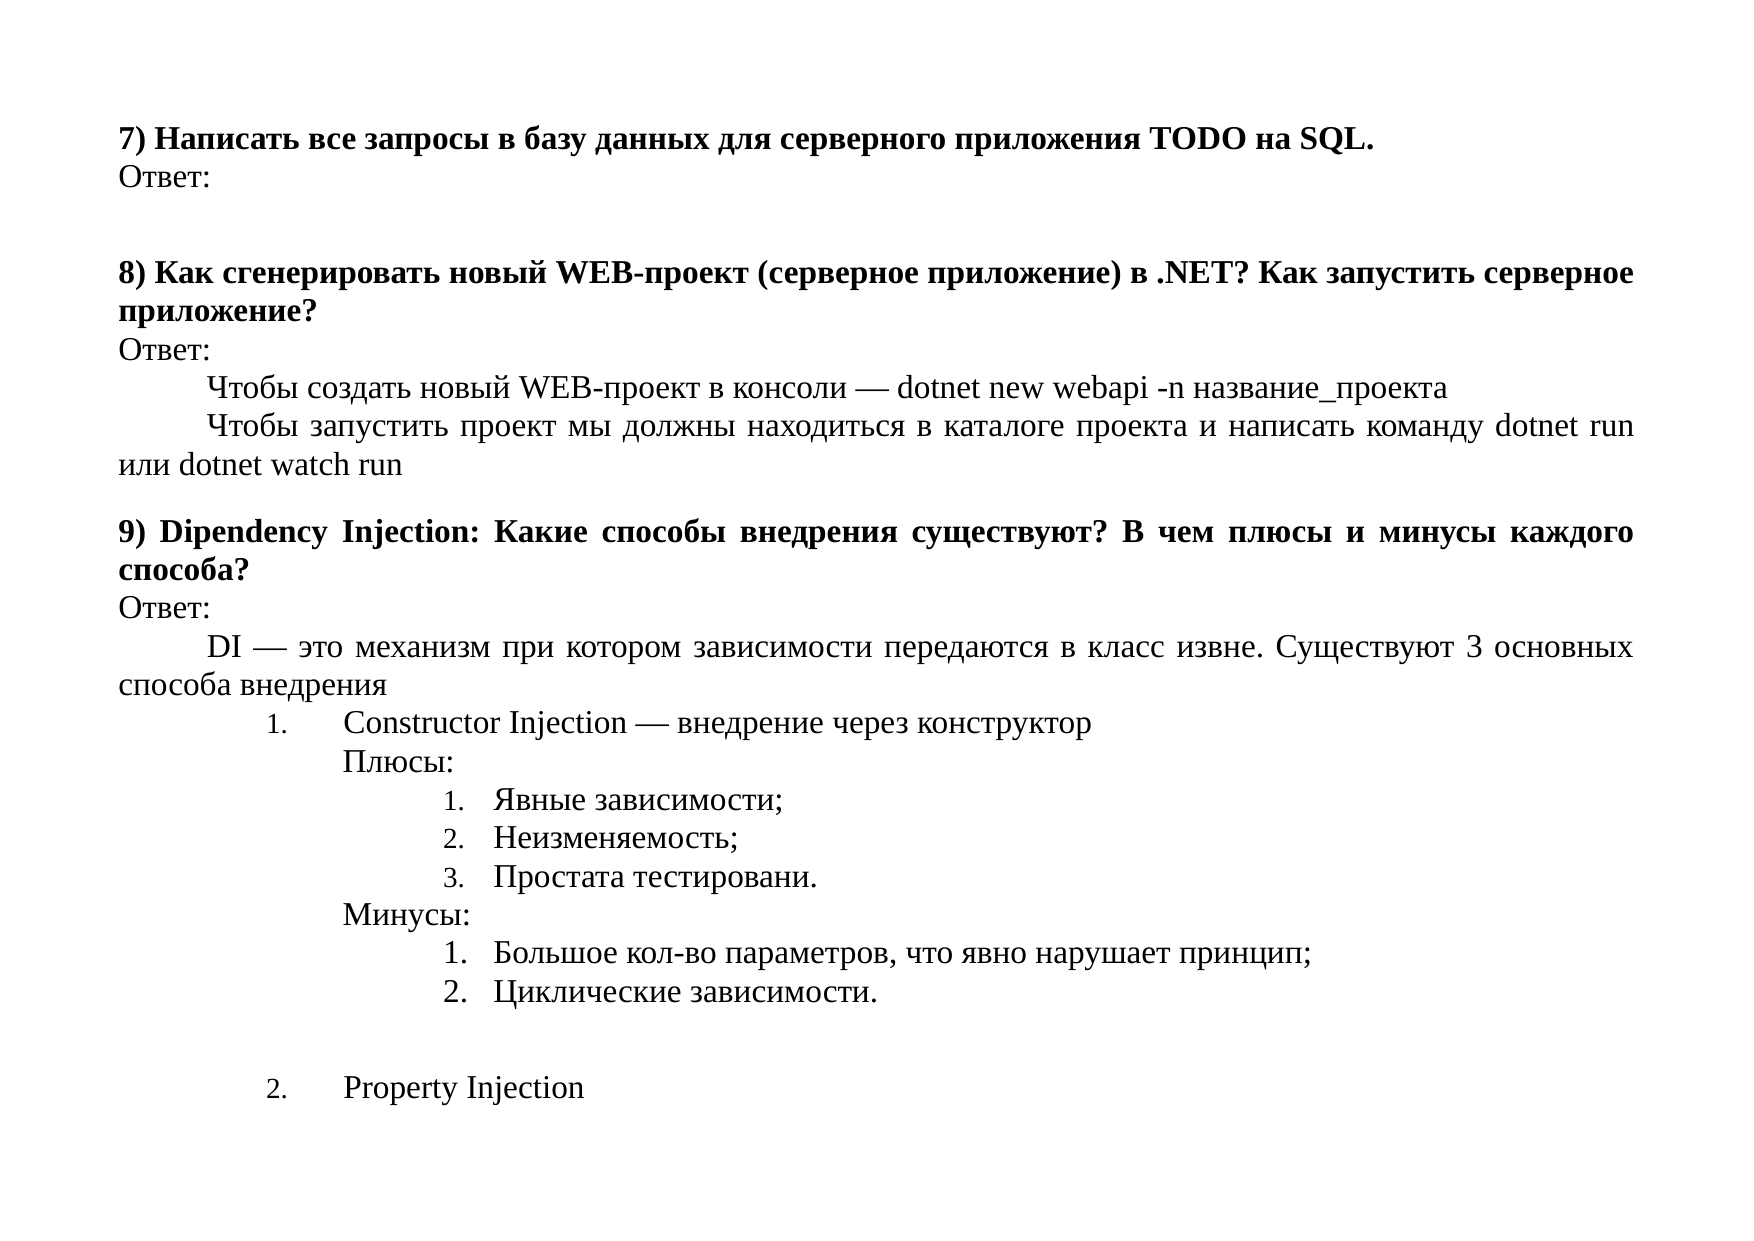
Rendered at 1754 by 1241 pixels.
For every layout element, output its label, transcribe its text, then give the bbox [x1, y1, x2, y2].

text Плюсы: [118, 741, 1636, 779]
text Ответ: [118, 588, 1636, 626]
text 7) Написать все запросы в базу данных для серверного приложения TODO на SQL. [118, 118, 1636, 156]
list Property Injection [118, 1067, 1636, 1105]
list Циклические зависимости. [118, 971, 1636, 1009]
list Явные зависимости; [118, 779, 1636, 818]
list Простата тестировани. [118, 856, 1636, 894]
text Чтобы запустить проект мы должны находиться в каталоге проекта и написать команду dotnet run или dotnet watch run [118, 406, 1636, 482]
list Constructor Injection — внедрение через конструктор [118, 703, 1636, 741]
text Минусы: [118, 894, 1636, 933]
text 8) Как сгенерировать новый WEB-проект (серверное приложение) в .NET? Как запустить серверное приложение? [118, 252, 1636, 329]
text 9) Dipendency Injection: Какие способы внедрения существуют? В чем плюсы и минусы каждого способа? [118, 511, 1636, 588]
list Большое кол-во параметров, что явно нарушает принцип; [118, 933, 1636, 971]
list Неизменяемость; [118, 818, 1636, 856]
text Ответ: [118, 329, 1636, 367]
text DI — это механизм при котором зависимости передаются в класс извне. Существуют 3 основных способа внедрения [118, 626, 1636, 703]
text Чтобы создать новый WEB-проект в консоли — dotnet new webapi -n название_проекта [118, 367, 1636, 406]
text Ответ: [118, 156, 1636, 195]
